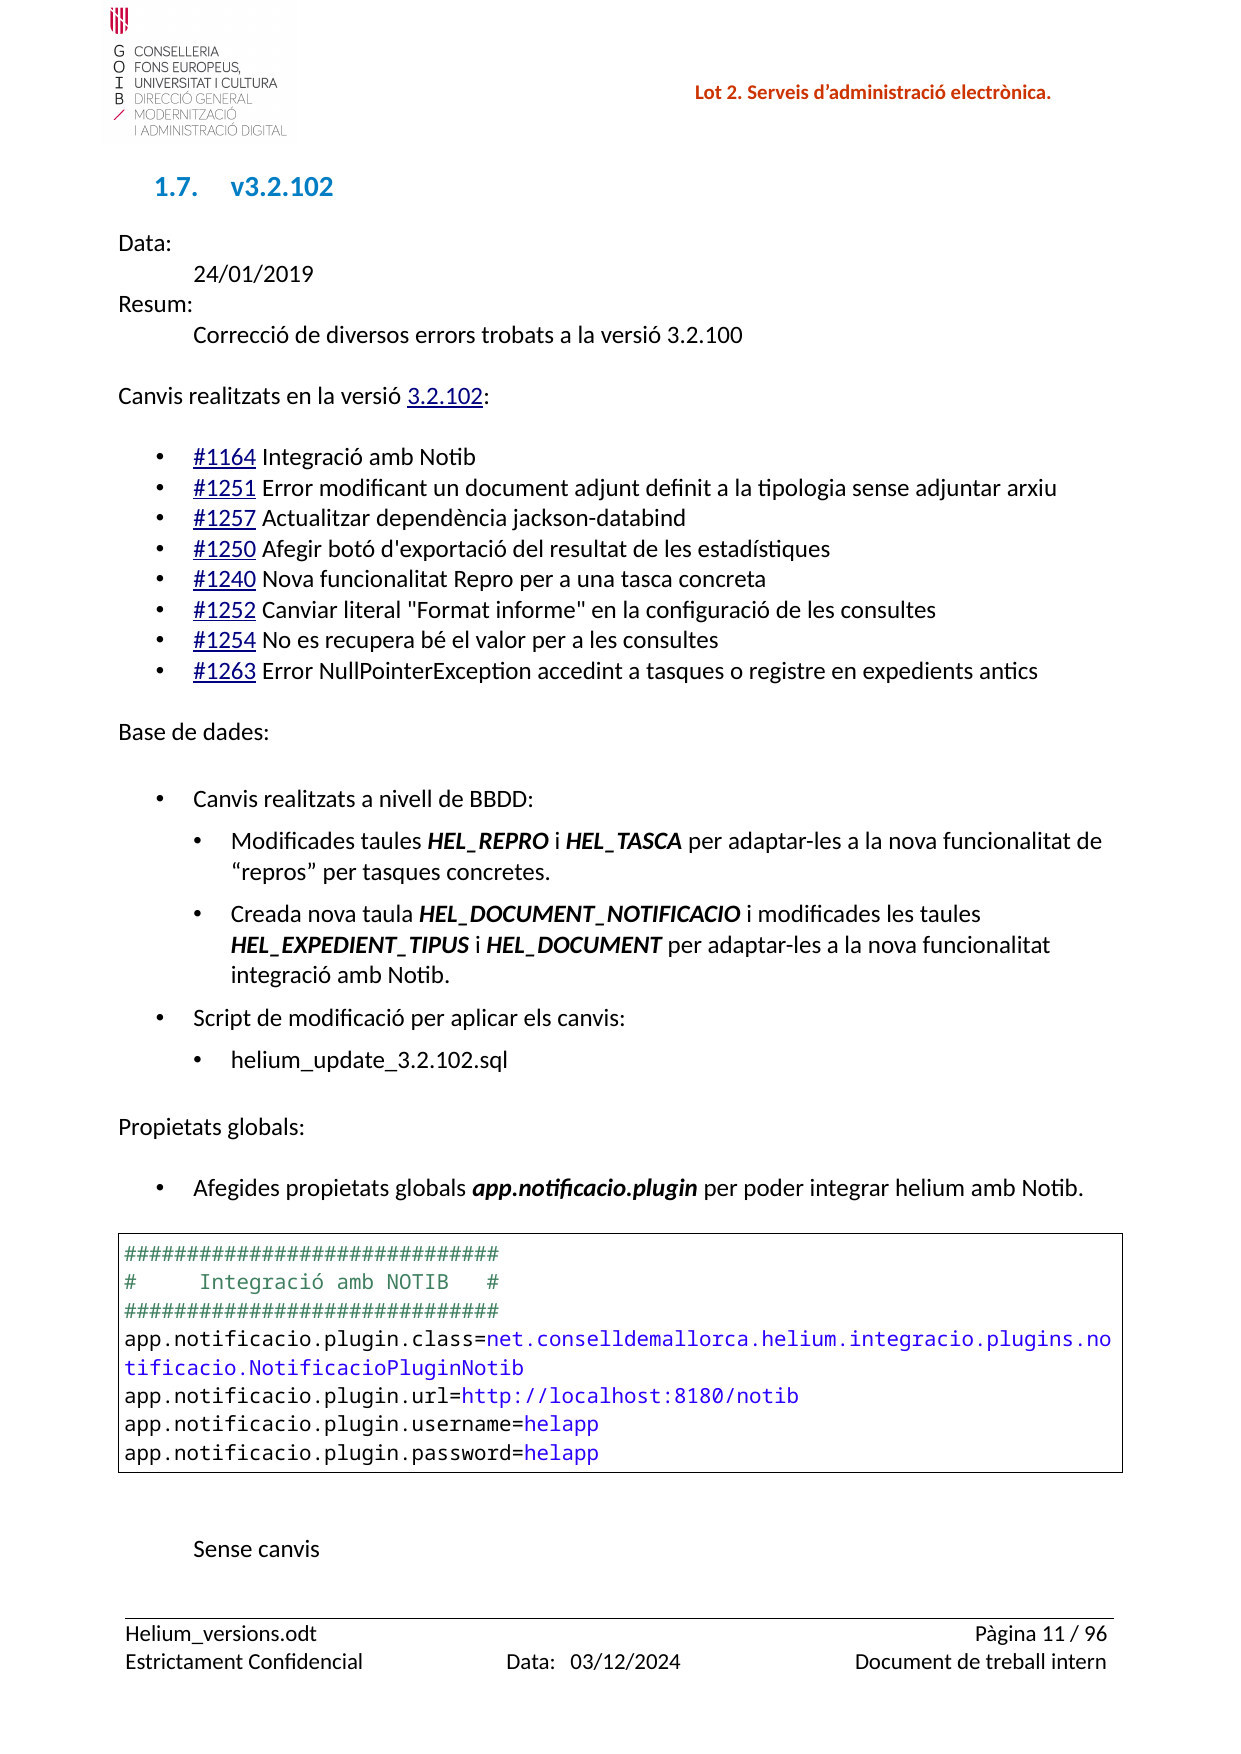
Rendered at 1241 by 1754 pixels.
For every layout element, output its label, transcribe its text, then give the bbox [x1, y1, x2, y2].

list #1254 No es recupera bé el valor per a les consultes [156, 624, 1122, 655]
list #1240 Nova funcionalitat Repro per a una tasca concreta [156, 563, 1122, 594]
list Script de modificació per aplicar els canvis: [156, 1002, 1122, 1032]
picture [100, 0, 297, 144]
list helium_update_3.2.102.sql [193, 1044, 1122, 1074]
list #1164 Integració amb Notib [156, 441, 1122, 472]
list Modificades taules HEL_REPRO i HEL_TASCA per adaptar-les a la nova funcionalitat de “repros” per tasques concretes. [193, 825, 1122, 886]
text Correcció de diversos errors trobats a la versió 3.2.100 [118, 319, 1122, 350]
list Creada nova taula HEL_DOCUMENT_NOTIFICACIO i modificades les taules HEL_EXPEDIENT_TIPUS i HEL_DOCUMENT per adaptar-les a la nova funcionalitat integració amb Notib. [193, 898, 1122, 990]
list #1263 Error NullPointerException accedint a tasques o registre en expedients antics [156, 655, 1122, 685]
list Canvis realitzats a nivell de BBDD: [156, 783, 1122, 813]
list #1251 Error modificant un document adjunt definit a la tipologia sense adjuntar arxiu [156, 472, 1122, 502]
text Base de dades: [118, 716, 1122, 746]
list #1250 Afegir botó d'exportació del resultat de les estadístiques [156, 533, 1122, 563]
table_header ############################## # Integració amb NOTIB # ############################## app.notificacio.plugin.class=net.conselldemallorca.helium.integracio.plugins.notificacio.NotificacioPluginNotib app.notificacio.plugin.url=http://localhost:8180/notib app.notificacio.plugin.username=helapp app.notificacio.plugin.password=helapp [119, 1234, 1122, 1472]
text Sense canvis [118, 1533, 1122, 1564]
text Resum: [118, 289, 1122, 319]
text Canvis realitzats en la versió 3.2.102: [118, 380, 1122, 411]
text Propietats globals: [118, 1111, 1122, 1142]
list #1252 Canviar literal "Format informe" en la configuració de les consultes [156, 594, 1122, 624]
subtitle v3.2.102 [153, 168, 1122, 204]
list #1257 Actualitzar dependència jackson-databind [156, 502, 1122, 533]
text 24/01/2019 [118, 258, 1122, 289]
text Data: [118, 228, 1122, 258]
list Afegides propietats globals app.notificacio.plugin per poder integrar helium amb Notib. [156, 1172, 1122, 1203]
